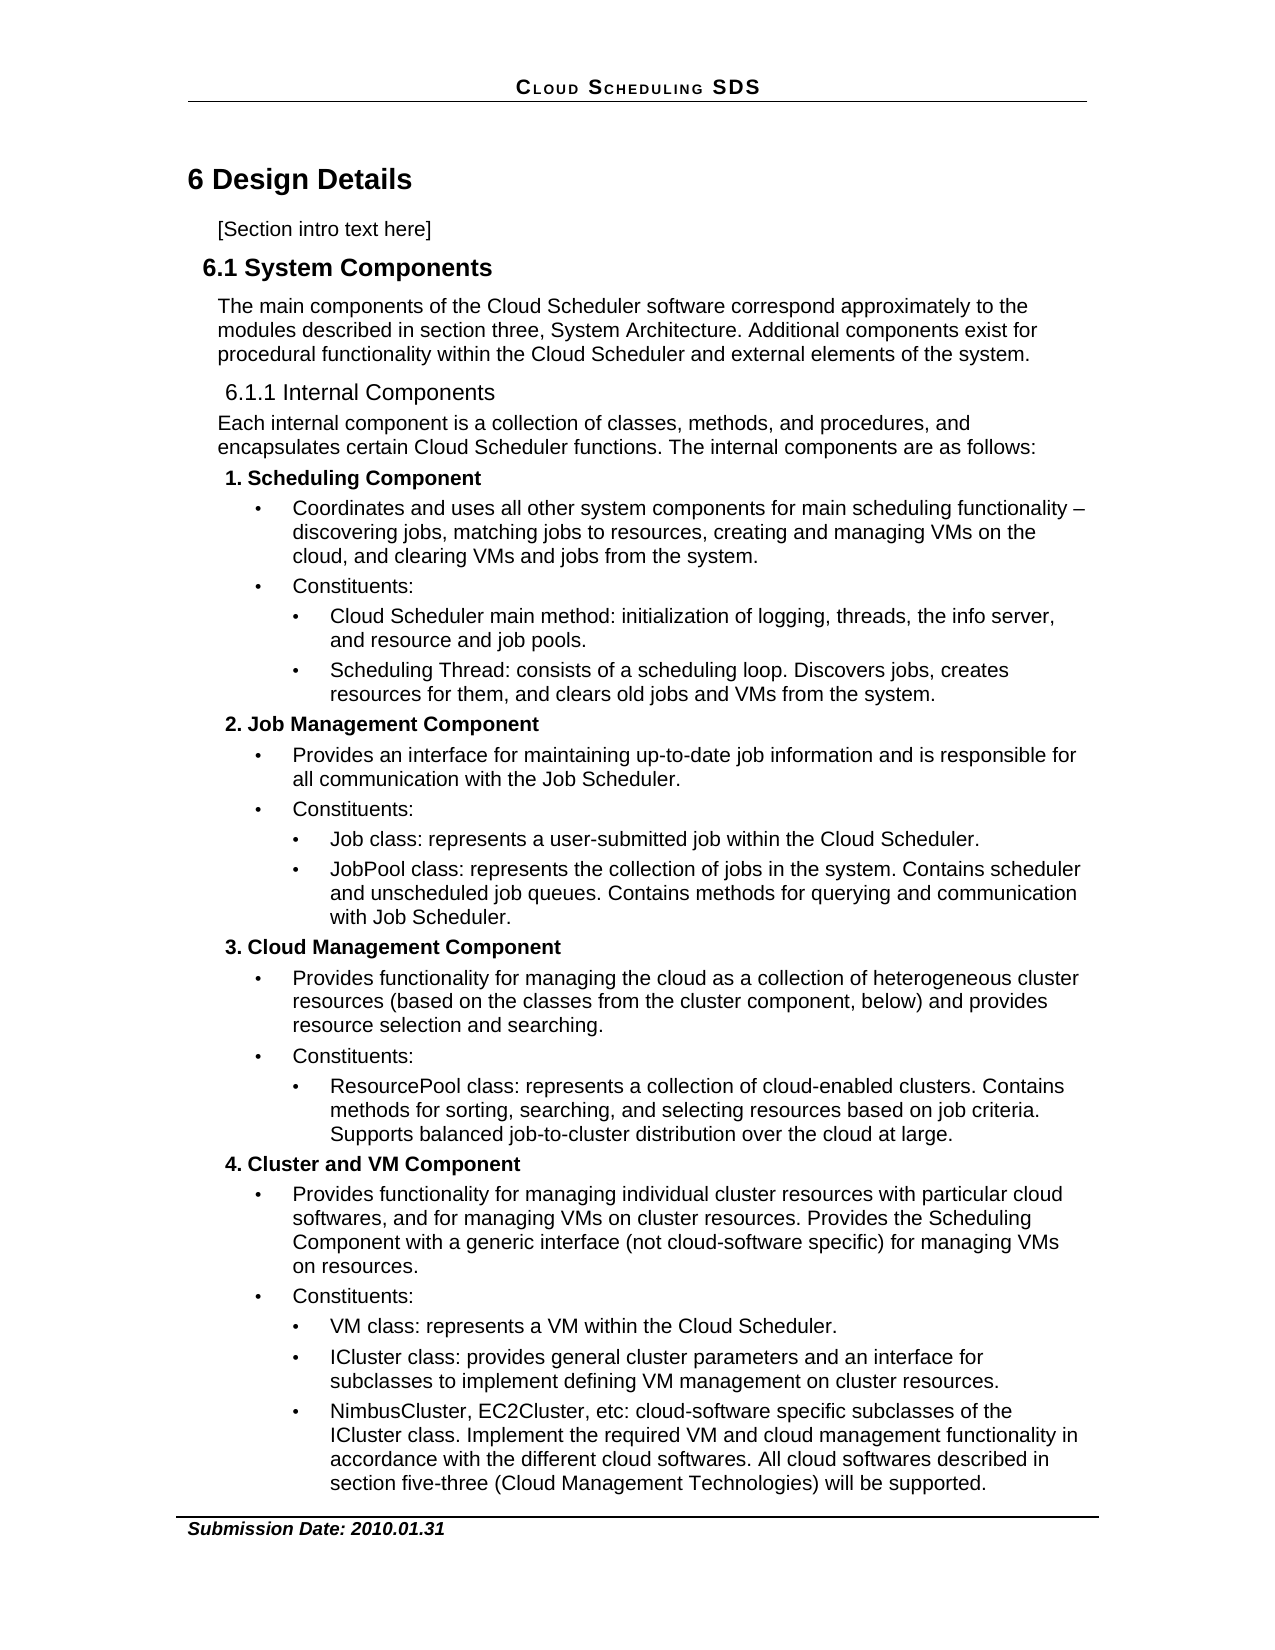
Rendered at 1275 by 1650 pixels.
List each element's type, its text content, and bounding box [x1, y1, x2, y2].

list NimbusCluster, EC2Cluster, etc: cloud-software specific subclasses of the ICluster class. Implement the required VM and cloud management functionality in accordance with the different cloud softwares. All cloud softwares described in section five-three (Cloud Management Technologies) will be supported. [292, 1399, 1087, 1494]
subtitle Design Details [187, 162, 1087, 196]
subtitle Internal Components [225, 379, 1087, 405]
list Coordinates and uses all other system components for main scheduling functionality – discovering jobs, matching jobs to resources, creating and managing VMs on the cloud, and clearing VMs and jobs from the system. [255, 496, 1087, 567]
list Cloud Management Component [225, 935, 1087, 959]
list Job Management Component [225, 712, 1087, 736]
list VM class: represents a VM within the Cloud Scheduler. [292, 1314, 1087, 1338]
list Provides functionality for managing the cloud as a collection of heterogeneous cluster resources (based on the classes from the cluster component, below) and provides resource selection and searching. [255, 965, 1087, 1037]
list Scheduling Thread: consists of a scheduling loop. Discovers jobs, creates resources for them, and clears old jobs and VMs from the system. [292, 658, 1087, 706]
text Each internal component is a collection of classes, methods, and procedures, and encapsulates certain Cloud Scheduler functions. The internal components are as follows: [217, 411, 1087, 459]
text The main components of the Cloud Scheduler software correspond approximately to the modules described in section three, System Architecture. Additional components exist for procedural functionality within the Cloud Scheduler and external elements of the system. [217, 294, 1087, 366]
text [Section intro text here] [217, 217, 1087, 241]
list Job class: represents a user-submitted job within the Cloud Scheduler. [292, 827, 1087, 851]
list Constituents: [255, 1284, 1087, 1308]
list ResourcePool class: represents a collection of cloud-enabled clusters. Contains methods for sorting, searching, and selecting resources based on job criteria. Supports balanced job-to-cluster distribution over the cloud at large. [292, 1074, 1087, 1146]
list Constituents: [255, 1043, 1087, 1067]
list Provides an interface for maintaining up-to-date job information and is responsible for all communication with the Job Scheduler. [255, 742, 1087, 790]
list Constituents: [255, 574, 1087, 598]
list Provides functionality for managing individual cluster resources with particular cloud softwares, and for managing VMs on cluster resources. Provides the Scheduling Component with a generic interface (not cloud-software specific) for managing VMs on resources. [255, 1182, 1087, 1278]
subtitle System Components [202, 253, 1087, 282]
list Cluster and VM Component [225, 1152, 1087, 1176]
list Cloud Scheduler main method: initialization of logging, threads, the info server, and resource and job pools. [292, 604, 1087, 652]
list ICluster class: provides general cluster parameters and an interface for subclasses to implement defining VM management on cluster resources. [292, 1344, 1087, 1392]
list JobPool class: represents the collection of jobs in the system. Contains scheduler and unscheduled job queues. Contains methods for querying and communication with Job Scheduler. [292, 857, 1087, 929]
list Constituents: [255, 797, 1087, 821]
list Scheduling Component [225, 465, 1087, 489]
